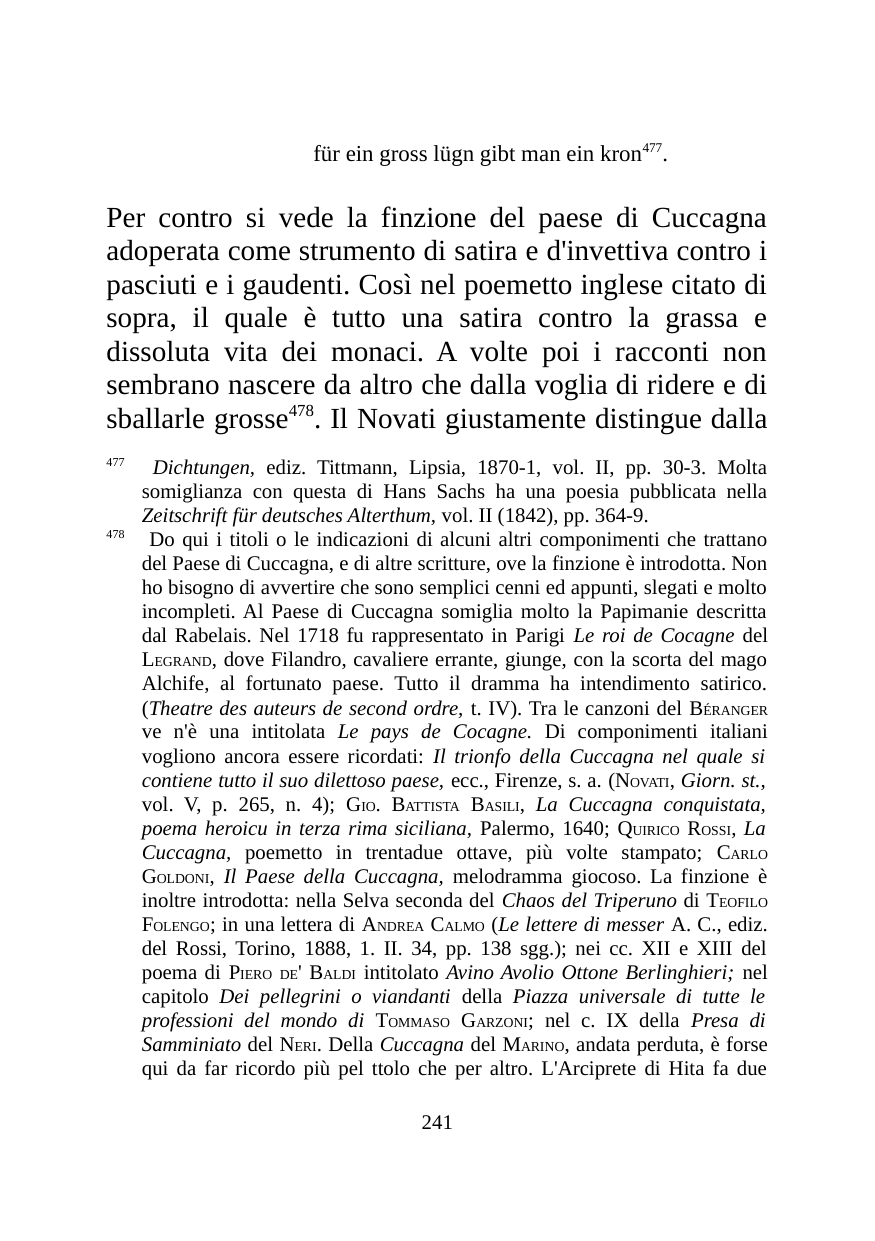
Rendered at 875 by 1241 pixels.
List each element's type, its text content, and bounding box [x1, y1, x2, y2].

text Dichtungen, ediz. Tittmann, Lipsia, 1870-1, vol. II, pp. 30-3. Molta somiglianza con questa di Hans Sachs ha una poesia pubblicata nella Zeitschrift für deutsches Alterthum, vol. II (1842), pp. 364-9. [106, 455, 768, 527]
text Do qui i titoli o le indicazioni di alcuni altri componimenti che trattano del Paese di Cuccagna, e di altre scritture, ove la finzione è introdotta. Non ho bisogno di avvertire che sono semplici cenni ed appunti, slegati e molto incompleti. Al Paese di Cuccagna somiglia molto la Papimanie descritta dal Rabelais. Nel 1718 fu rappresentato in Parigi Le roi de Cocagne del Legrand, dove Filandro, cavaliere errante, giunge, con la scorta del mago Alchife, al fortunato paese. Tutto il dramma ha intendimento satirico. (Theatre des auteurs de second ordre, t. IV). Tra le canzoni del Béranger ve n'è una intitolata Le pays de Cocagne. Di componimenti italiani vogliono ancora essere ricordati: Il trionfo della Cuccagna nel quale si contiene tutto il suo dilettoso paese, ecc., Firenze, s. a. (Novati, Giorn. st., vol. V, p. 265, n. 4); Gio. Battista Basili, La Cuccagna conquistata, poema heroicu in terza rima siciliana, Palermo, 1640; Quirico Rossi, La Cuccagna, poemetto in trentadue ottave, più volte stampato; Carlo Goldoni, Il Paese della Cuccagna, melodramma giocoso. La finzione è inoltre introdotta: nella Selva seconda del Chaos del Triperuno di Teofilo Folengo; in una lettera di Andrea Calmo (Le lettere di messer A. C., ediz. del Rossi, Torino, 1888, 1. II. 34, pp. 138 sgg.); nei cc. XII e XIII del poema di Piero de' Baldi intitolato Avino Avolio Ottone Berlinghieri; nel capitolo Dei pellegrini o viandanti della Piazza universale di tutte le professioni del mondo di Tommaso Garzoni; nel c. IX della Presa di Samminiato del Neri. Della Cuccagna del Marino, andata perduta, è forse qui da far ricordo più pel ttolo che per altro. L'Arciprete di Hita fa due [106, 527, 768, 1080]
text Per contro si vede la finzione del paese di Cuccagna adoperata come strumento di satira e d'invettiva contro i pasciuti e i gaudenti. Così nel poemetto inglese citato di sopra, il quale è tutto una satira contro la grassa e dissoluta vita dei monaci. A volte poi i racconti non sembrano nascere da altro che dalla voglia di ridere e di sballarle grosse. Il Novati giustamente distingue dalla [106, 200, 768, 434]
text für ein gross lügn gibt man ein kron. [283, 140, 768, 166]
